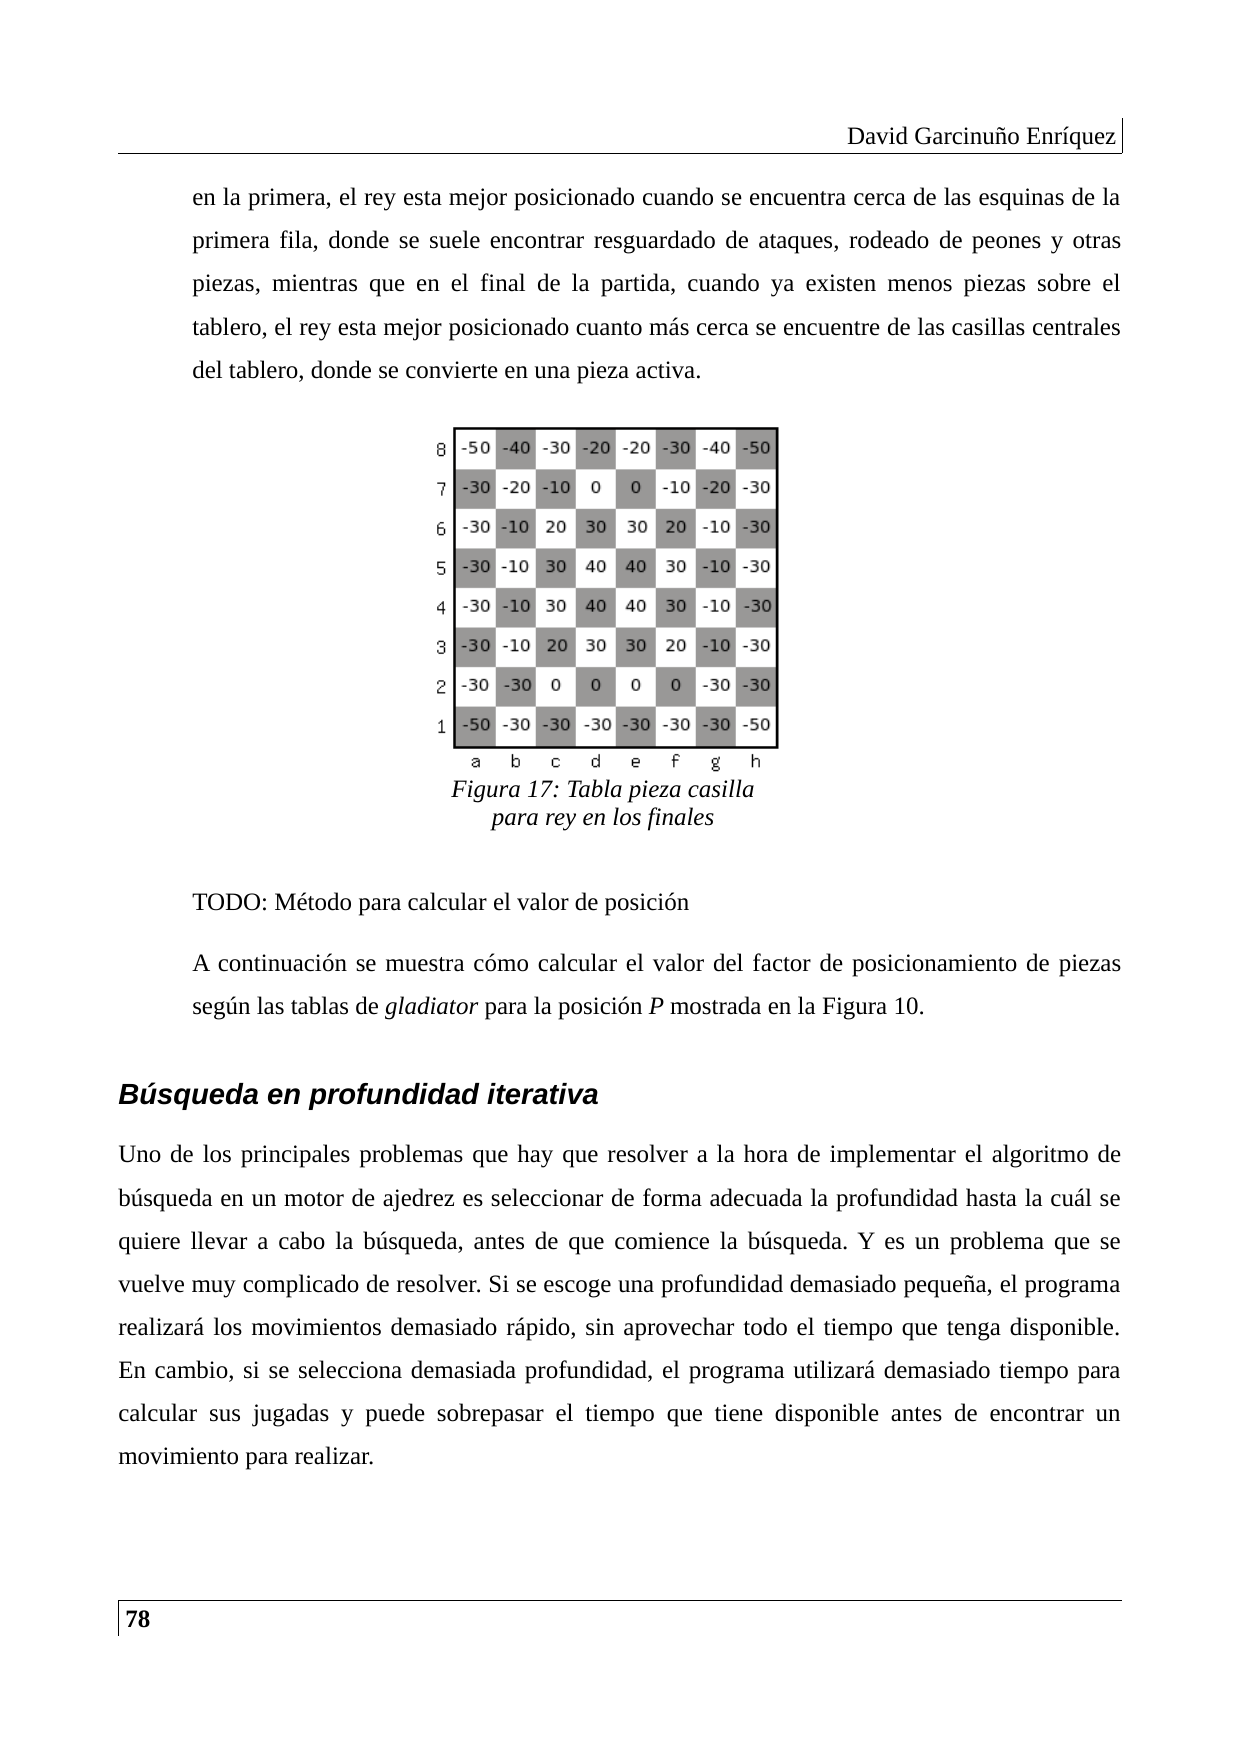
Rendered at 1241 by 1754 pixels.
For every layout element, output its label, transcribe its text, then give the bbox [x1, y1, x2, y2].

text TODO: Método para calcular el valor de posición [192, 414, 1122, 916]
picture [428, 426, 780, 774]
text Uno de los principales problemas que hay que resolver a la hora de implementar el algoritmo de búsqueda en un motor de ajedrez es seleccionar de forma adecuada la profundidad hasta la cuál se quiere llevar a cabo la búsqueda, antes de que comience la búsqueda. Y es un problema que se vuelve muy complicado de resolver. Si se escoge una profundidad demasiado pequeña, el programa realizará los movimientos demasiado rápido, sin aprovechar todo el tiempo que tenga disponible. En cambio, si se selecciona demasiada profundidad, el programa utilizará demasiado tiempo para calcular sus jugadas y puede sobrepasar el tiempo que tiene disponible antes de encontrar un movimiento para realizar. [118, 1139, 1122, 1470]
subtitle Búsqueda en profundidad iterativa [118, 1077, 1122, 1110]
text en la primera, el rey esta mejor posicionado cuando se encuentra cerca de las esquinas de la primera fila, donde se suele encontrar resguardado de ataques, rodeado de peones y otras piezas, mientras que en el final de la partida, cuando ya existen menos piezas sobre el tablero, el rey esta mejor posicionado cuanto más cerca se encuentre de las casillas centrales del tablero, donde se convierte en una pieza activa. [192, 182, 1122, 383]
text A continuación se muestra cómo calcular el valor del factor de posicionamiento de piezas según las tablas de gladiator para la posición P mostrada en la Figura 10. [192, 948, 1122, 1020]
text Figura 17: Tabla pieza casilla para rey en los finales [428, 774, 780, 831]
